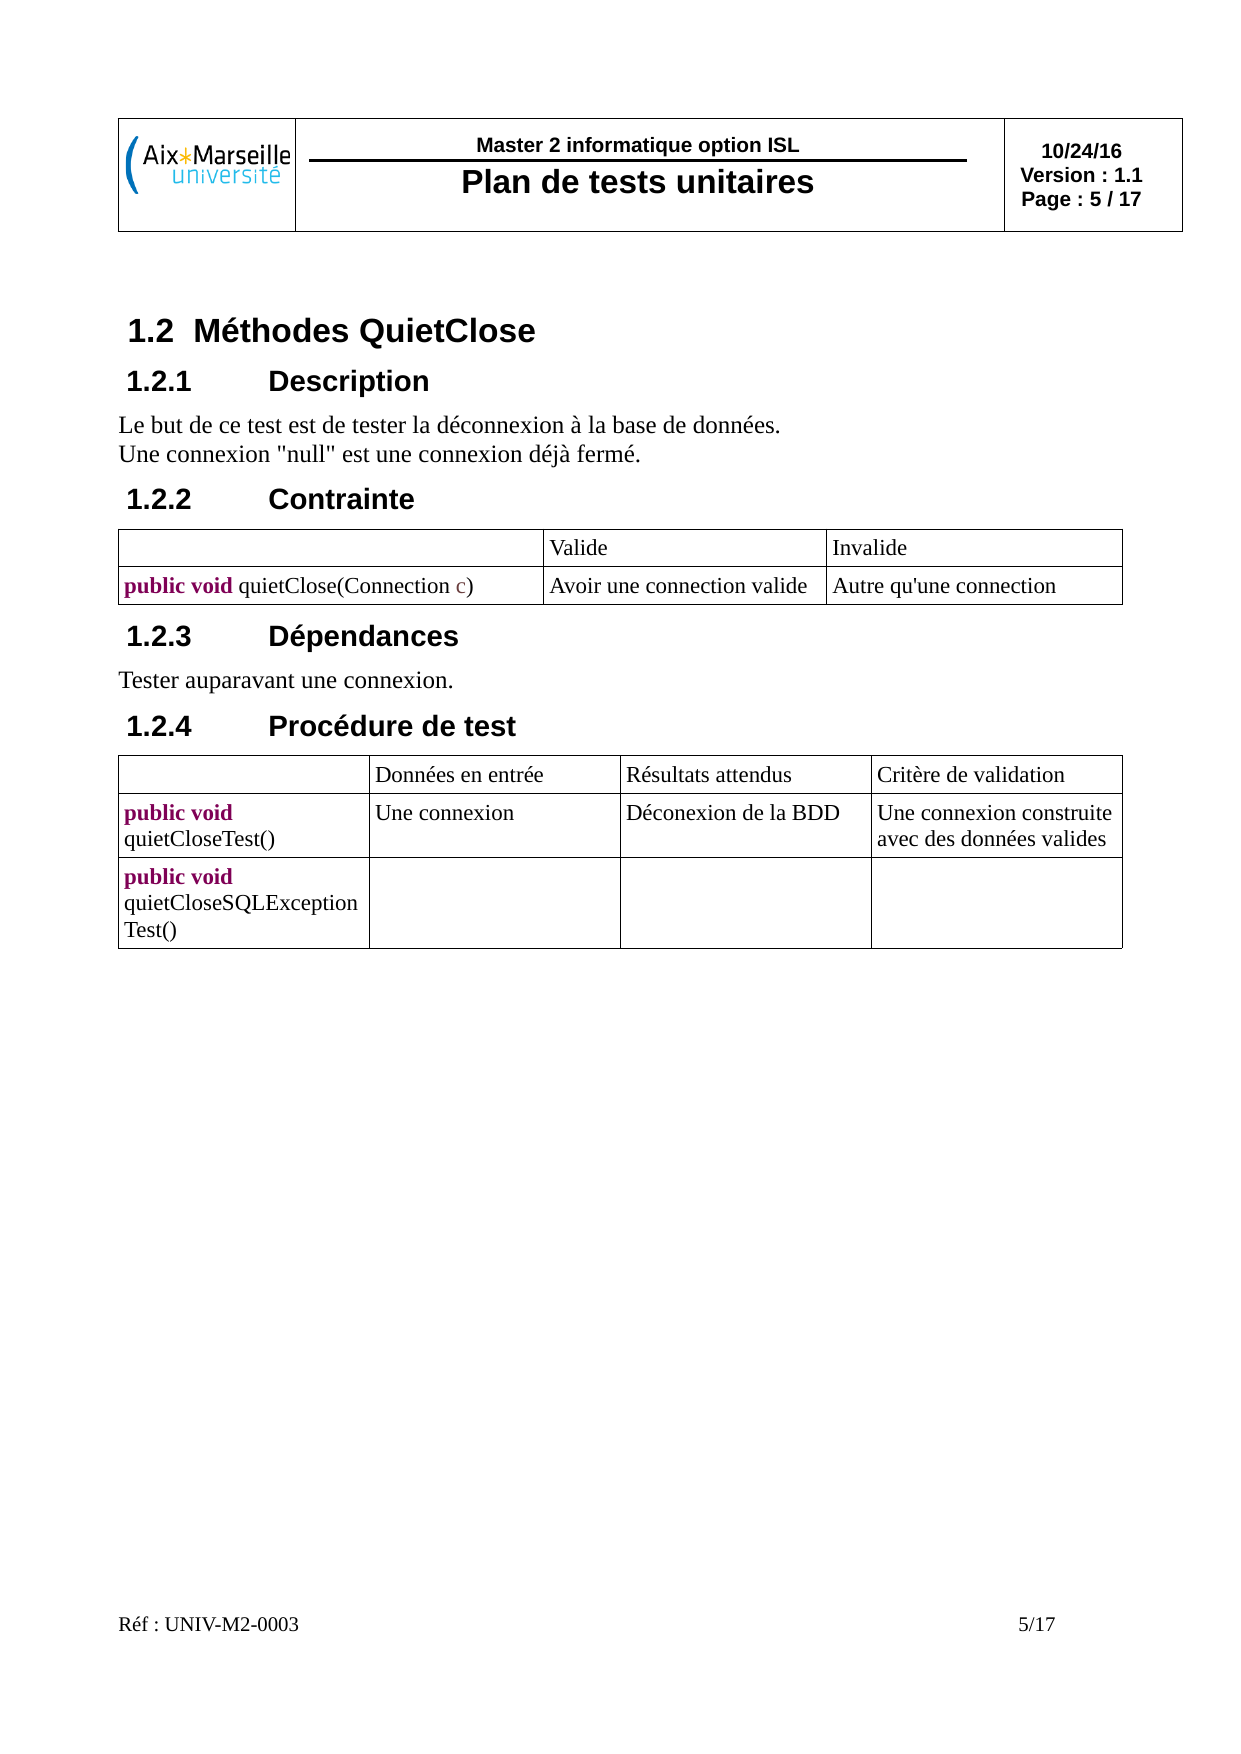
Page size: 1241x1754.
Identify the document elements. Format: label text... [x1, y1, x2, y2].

table_cell Une connexion construite avec des données valides [872, 794, 1122, 857]
table_header Valide [544, 530, 826, 566]
subtitle Procédure de test [118, 709, 1122, 742]
table_cell public void quietCloseTest() [119, 794, 369, 857]
table_header Invalide [827, 530, 1122, 566]
table_header [119, 756, 369, 793]
text Le but de ce test est de tester la déconnexion à la base de données. [118, 410, 1122, 439]
table_header [119, 530, 543, 566]
subtitle Contrainte [118, 482, 1122, 516]
table_cell [621, 858, 871, 948]
table_cell Avoir une connection valide [544, 567, 826, 604]
table_cell [872, 858, 1122, 948]
table_header Résultats attendus [621, 756, 871, 793]
text Une connexion "null" est une connexion déjà fermé. [118, 439, 1122, 468]
table_cell public void quietCloseSQLExceptionTest() [119, 858, 369, 948]
picture [125, 136, 290, 194]
subtitle Dépendances [118, 619, 1122, 653]
text Tester auparavant une connexion. [118, 665, 1122, 694]
table_cell Déconexion de la BDD [621, 794, 871, 857]
subtitle Description [118, 364, 1122, 398]
table_cell Autre qu'une connection [827, 567, 1122, 604]
table_cell Une connexion [370, 794, 620, 857]
table_cell public void quietClose(Connection c) [119, 567, 543, 604]
table_header Critère de validation [872, 756, 1122, 793]
table_cell [370, 858, 620, 948]
subtitle Méthodes QuietClose [118, 311, 1122, 349]
table_header Données en entrée [370, 756, 620, 793]
